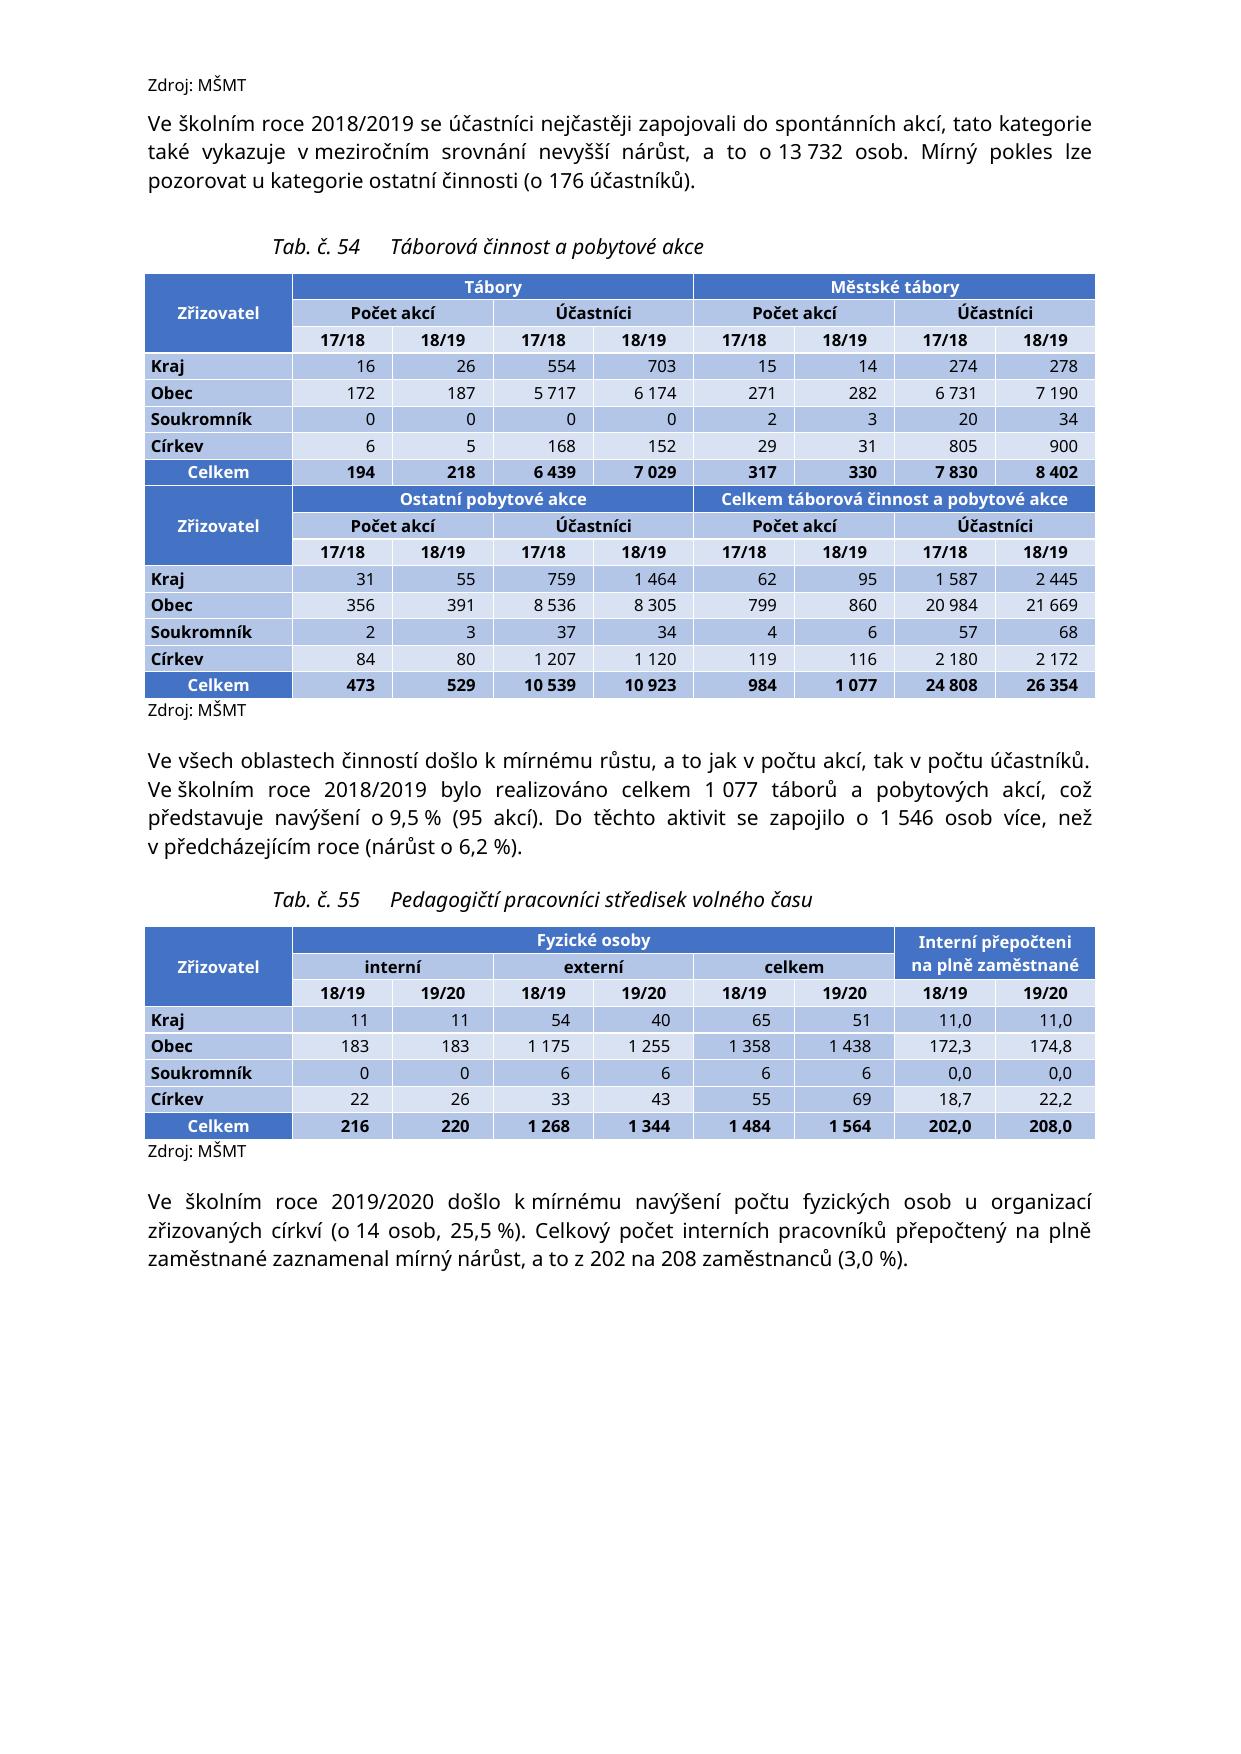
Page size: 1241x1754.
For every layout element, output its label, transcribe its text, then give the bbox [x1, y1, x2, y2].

table_cell celkem [694, 954, 894, 979]
table_cell 172 [293, 380, 392, 406]
table_cell 6 [594, 1060, 693, 1086]
table_cell 218 [393, 460, 493, 485]
table_cell 330 [795, 460, 894, 485]
table_cell 18/19 [494, 980, 593, 1006]
table_cell 6 731 [895, 380, 995, 406]
table_header Fyzické osoby [293, 927, 894, 953]
text Ve všech oblastech činností došlo k mírnému růstu, a to jak v počtu akcí, tak v počtu účastníků. Ve školním roce 2018/2019 bylo realizováno celkem 1 077 táborů a pobytových akcí, což představuje navýšení o 9,5 % (95 akcí). Do těchto aktivit se zapojilo o 1 546 osob více, než v předcházejícím roce (nárůst o 6,2 %). [148, 747, 1092, 860]
table_cell 1 564 [795, 1113, 894, 1139]
table_cell Obec [145, 593, 292, 618]
table_cell Soukromník [145, 619, 292, 645]
table_cell 0 [293, 1060, 392, 1086]
table_cell 3 [795, 407, 894, 432]
table_cell 1 587 [895, 566, 995, 592]
table_cell 6 [293, 433, 392, 459]
table_cell 31 [795, 433, 894, 459]
table_cell 34 [996, 407, 1095, 432]
text Zdroj: MŠMT [148, 699, 1092, 722]
table_cell 274 [895, 354, 995, 379]
table_cell 1 268 [494, 1113, 593, 1139]
table_cell 18/19 [795, 540, 894, 565]
table_cell 65 [694, 1007, 794, 1032]
table_cell 2 [694, 407, 794, 432]
table_header Tábory [293, 274, 693, 299]
table_cell 282 [795, 380, 894, 406]
table_cell Zřizovatel [145, 486, 292, 565]
table_cell 15 [694, 354, 794, 379]
table_cell 18/19 [694, 980, 794, 1006]
table_cell 2 172 [996, 646, 1095, 671]
table_cell 271 [694, 380, 794, 406]
table_cell 54 [494, 1007, 593, 1032]
table_cell 19/20 [795, 980, 894, 1006]
table_cell 17/18 [895, 540, 995, 565]
table_cell 18/19 [393, 540, 493, 565]
table_cell 55 [694, 1087, 794, 1112]
table_cell 168 [494, 433, 593, 459]
table_cell 6 [795, 619, 894, 645]
table_cell 759 [494, 566, 593, 592]
table_cell 55 [393, 566, 493, 592]
table_cell 703 [594, 354, 693, 379]
table_cell 7 190 [996, 380, 1095, 406]
table_cell 6 [494, 1060, 593, 1086]
table_cell 356 [293, 593, 392, 618]
table_cell 18/19 [393, 327, 493, 352]
table_cell 18,7 [895, 1087, 995, 1112]
table_cell 3 [393, 619, 493, 645]
list Táborová činnost a pobytové akce [272, 232, 1092, 260]
table_cell 17/18 [293, 327, 392, 352]
table_cell 14 [795, 354, 894, 379]
table_cell 1 464 [594, 566, 693, 592]
table_cell 95 [795, 566, 894, 592]
table_cell 1 120 [594, 646, 693, 671]
table_cell 554 [494, 354, 593, 379]
table_cell 18/19 [895, 980, 995, 1006]
table_cell Soukromník [145, 407, 292, 432]
table_cell 799 [694, 593, 794, 618]
table_cell 4 [694, 619, 794, 645]
table_cell 1 358 [694, 1034, 794, 1059]
table_cell Účastníci [895, 513, 1095, 538]
table_cell 11 [393, 1007, 493, 1032]
table_cell 5 [393, 433, 493, 459]
table_cell 1 255 [594, 1034, 693, 1059]
table_cell Kraj [145, 566, 292, 592]
table_header Zřizovatel [145, 927, 292, 1006]
table_cell 10 923 [594, 672, 693, 698]
table_cell 6 439 [494, 460, 593, 485]
table_cell 183 [293, 1034, 392, 1059]
table_cell 1 438 [795, 1034, 894, 1059]
table_cell Celkem [145, 460, 292, 485]
table_cell 17/18 [494, 327, 593, 352]
table_cell 84 [293, 646, 392, 671]
table_cell Účastníci [494, 513, 693, 538]
table_cell 473 [293, 672, 392, 698]
table_cell 8 402 [996, 460, 1095, 485]
table_cell 18/19 [795, 327, 894, 352]
text Zdroj: MŠMT [148, 1140, 1092, 1162]
table_cell 5 717 [494, 380, 593, 406]
table_cell Obec [145, 380, 292, 406]
table_cell 18/19 [594, 327, 693, 352]
table_cell 20 [895, 407, 995, 432]
table_cell 62 [694, 566, 794, 592]
table_cell 17/18 [494, 540, 593, 565]
table_cell 6 174 [594, 380, 693, 406]
table_cell 1 207 [494, 646, 593, 671]
table_cell 1 175 [494, 1034, 593, 1059]
table_cell Počet akcí [293, 513, 493, 538]
table_cell 119 [694, 646, 794, 671]
table_cell 805 [895, 433, 995, 459]
table_cell 0 [393, 407, 493, 432]
table_cell 26 [393, 354, 493, 379]
table_cell 43 [594, 1087, 693, 1112]
table_cell Kraj [145, 354, 292, 379]
table_cell 529 [393, 672, 493, 698]
table_cell 2 [293, 619, 392, 645]
table_cell 37 [494, 619, 593, 645]
table_cell 29 [694, 433, 794, 459]
table_cell Celkem [145, 1113, 292, 1139]
table_cell 11,0 [895, 1007, 995, 1032]
table_cell 152 [594, 433, 693, 459]
table_cell 0 [494, 407, 593, 432]
table_cell 18/19 [996, 540, 1095, 565]
text Ve školním roce 2019/2020 došlo k mírnému navýšení počtu fyzických osob u organizací zřizovaných církví (o 14 osob, 25,5 %). Celkový počet interních pracovníků přepočtený na plně zaměstnané zaznamenal mírný nárůst, a to z 202 na 208 zaměstnanců (3,0 %). [148, 1187, 1092, 1273]
table_cell 391 [393, 593, 493, 618]
table_cell 80 [393, 646, 493, 671]
table_cell 0 [393, 1060, 493, 1086]
table_cell 31 [293, 566, 392, 592]
table_cell 194 [293, 460, 392, 485]
table_cell Celkem [145, 672, 292, 698]
table_cell 17/18 [895, 327, 995, 352]
table_cell 26 354 [996, 672, 1095, 698]
table_cell 0,0 [895, 1060, 995, 1086]
table_cell 187 [393, 380, 493, 406]
table_cell externí [494, 954, 693, 979]
table_cell 220 [393, 1113, 493, 1139]
table_cell 900 [996, 433, 1095, 459]
table_header Interní přepočteni na plně zaměstnané [895, 927, 1095, 979]
table_cell 860 [795, 593, 894, 618]
table_header Zřizovatel [145, 274, 292, 352]
table_cell Účastníci [895, 300, 1095, 326]
table_cell 16 [293, 354, 392, 379]
table_cell Církev [145, 433, 292, 459]
table_cell Ostatní pobytové akce [293, 486, 693, 512]
table_cell 17/18 [694, 327, 794, 352]
table_cell 34 [594, 619, 693, 645]
list Pedagogičtí pracovníci středisek volného času [272, 885, 1092, 914]
table_cell 1 077 [795, 672, 894, 698]
table_cell 1 344 [594, 1113, 693, 1139]
table_cell 22,2 [996, 1087, 1095, 1112]
table_cell 0,0 [996, 1060, 1095, 1086]
table_cell Počet akcí [293, 300, 493, 326]
table_cell 216 [293, 1113, 392, 1139]
table_cell 68 [996, 619, 1095, 645]
table_cell Soukromník [145, 1060, 292, 1086]
table_cell 172,3 [895, 1034, 995, 1059]
table_cell Církev [145, 646, 292, 671]
table_cell 11,0 [996, 1007, 1095, 1032]
table_cell 18/19 [293, 980, 392, 1006]
table_cell 8 305 [594, 593, 693, 618]
table_cell 317 [694, 460, 794, 485]
table_cell Počet akcí [694, 513, 894, 538]
table_cell 20 984 [895, 593, 995, 618]
text Ve školním roce 2018/2019 se účastníci nejčastěji zapojovali do spontánních akcí, tato kategorie také vykazuje v meziročním srovnání nevyšší nárůst, a to o 13 732 osob. Mírný pokles lze pozorovat u kategorie ostatní činnosti (o 176 účastníků). [148, 109, 1092, 194]
table_cell 2 445 [996, 566, 1095, 592]
table_cell 19/20 [393, 980, 493, 1006]
table_cell 7 830 [895, 460, 995, 485]
table_cell 33 [494, 1087, 593, 1112]
table_cell 17/18 [694, 540, 794, 565]
text Zdroj: MŠMT [148, 74, 1092, 97]
table_cell 183 [393, 1034, 493, 1059]
table_cell 278 [996, 354, 1095, 379]
table_cell 18/19 [996, 327, 1095, 352]
table_cell Celkem táborová činnost a pobytové akce [694, 486, 1095, 512]
table_header Městské tábory [694, 274, 1095, 299]
table_cell 57 [895, 619, 995, 645]
table_cell 984 [694, 672, 794, 698]
table_cell 202,0 [895, 1113, 995, 1139]
table_cell 19/20 [996, 980, 1095, 1006]
table_cell Počet akcí [694, 300, 894, 326]
table_cell 10 539 [494, 672, 593, 698]
table_cell 0 [293, 407, 392, 432]
table_cell 69 [795, 1087, 894, 1112]
table_cell 6 [795, 1060, 894, 1086]
table_cell 1 484 [694, 1113, 794, 1139]
table_cell interní [293, 954, 493, 979]
table_cell 21 669 [996, 593, 1095, 618]
table_cell 6 [694, 1060, 794, 1086]
table_cell 8 536 [494, 593, 593, 618]
table_cell 51 [795, 1007, 894, 1032]
table_cell 24 808 [895, 672, 995, 698]
table_cell Kraj [145, 1007, 292, 1032]
table_cell 26 [393, 1087, 493, 1112]
table_cell 7 029 [594, 460, 693, 485]
table_cell 116 [795, 646, 894, 671]
table_cell 22 [293, 1087, 392, 1112]
table_cell 208,0 [996, 1113, 1095, 1139]
table_cell 0 [594, 407, 693, 432]
table_cell 40 [594, 1007, 693, 1032]
table_cell Církev [145, 1087, 292, 1112]
table_cell 17/18 [293, 540, 392, 565]
table_cell Obec [145, 1034, 292, 1059]
table_cell Účastníci [494, 300, 693, 326]
table_cell 11 [293, 1007, 392, 1032]
table_cell 2 180 [895, 646, 995, 671]
table_cell 174,8 [996, 1034, 1095, 1059]
table_cell 18/19 [594, 540, 693, 565]
table_cell 19/20 [594, 980, 693, 1006]
